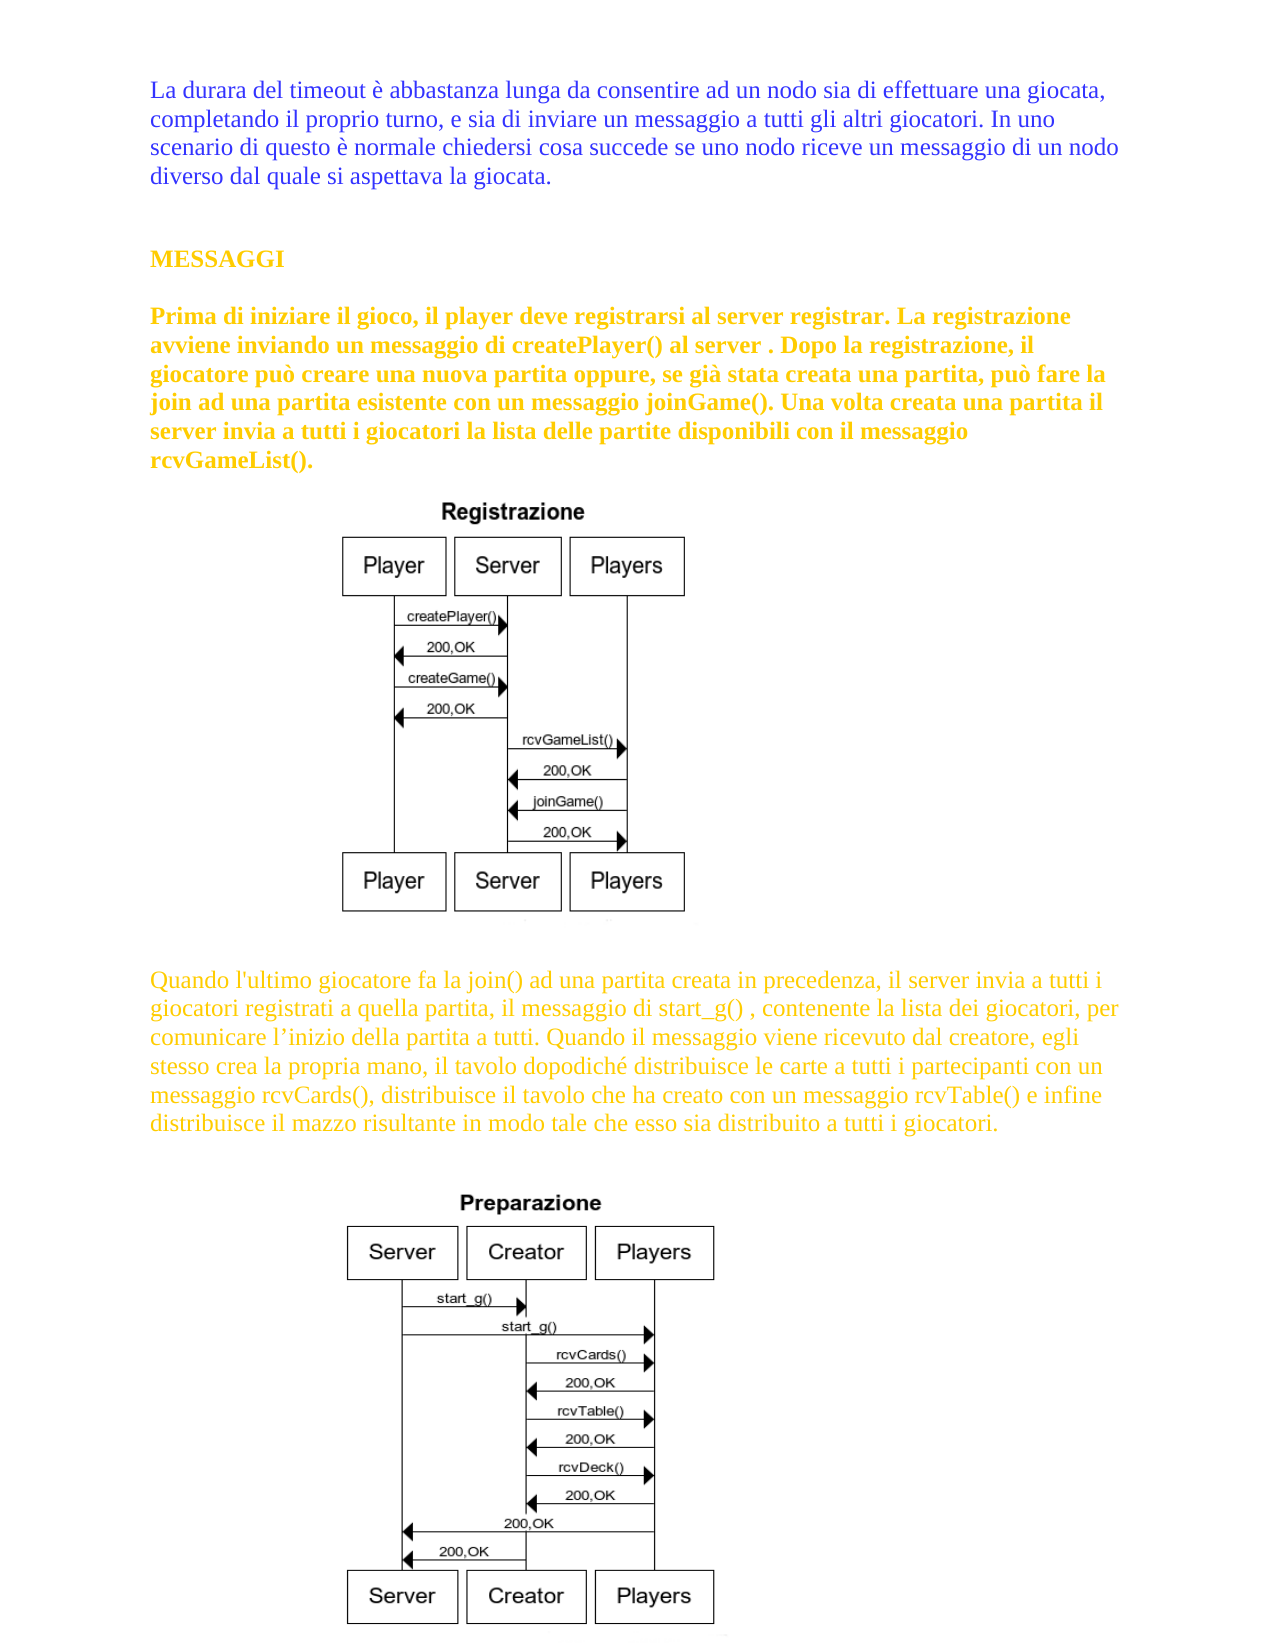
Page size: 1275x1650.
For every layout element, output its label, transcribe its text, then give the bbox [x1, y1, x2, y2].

picture [131, 1178, 927, 1647]
text Prima di iniziare il gioco, il player deve registrarsi al server registrar. La registrazione avviene inviando un messaggio di createPlayer() al server . Dopo la registrazione, il giocatore può creare una nuova partita oppure, se già stata creata una partita, può fare la join ad una partita esistente con un messaggio joinGame(). Una volta creata una partita il server invia a tutti i giocatori la lista delle partite disponibili con il messaggio rcvGameList(). [150, 301, 1125, 474]
text Quando l'ultimo giocatore fa la join() ad una partita creata in precedenza, il server invia a tutti i giocatori registrati a quella partita, il messaggio di start_g() , contenente la lista dei giocatori, per comunicare l’inizio della partita a tutti. Quando il messaggio viene ricevuto dal creatore, egli stesso crea la propria mano, il tavolo dopodiché distribuisce le carte a tutti i partecipanti con un messaggio rcvCards(), distribuisce il tavolo che ha creato con un messaggio rcvTable() e infine distribuisce il mazzo risultante in modo tale che esso sia distribuito a tutti i giocatori. [150, 965, 1125, 1137]
picture [162, 482, 864, 939]
text MESSAGGI [150, 244, 1125, 272]
text La durara del timeout è abbastanza lunga da consentire ad un nodo sia di effettuare una giocata, completando il proprio turno, e sia di inviare un messaggio a tutti gli altri giocatori. In uno scenario di questo è normale chiedersi cosa succede se uno nodo riceve un messaggio di un nodo diverso dal quale si aspettava la giocata. [150, 75, 1125, 190]
